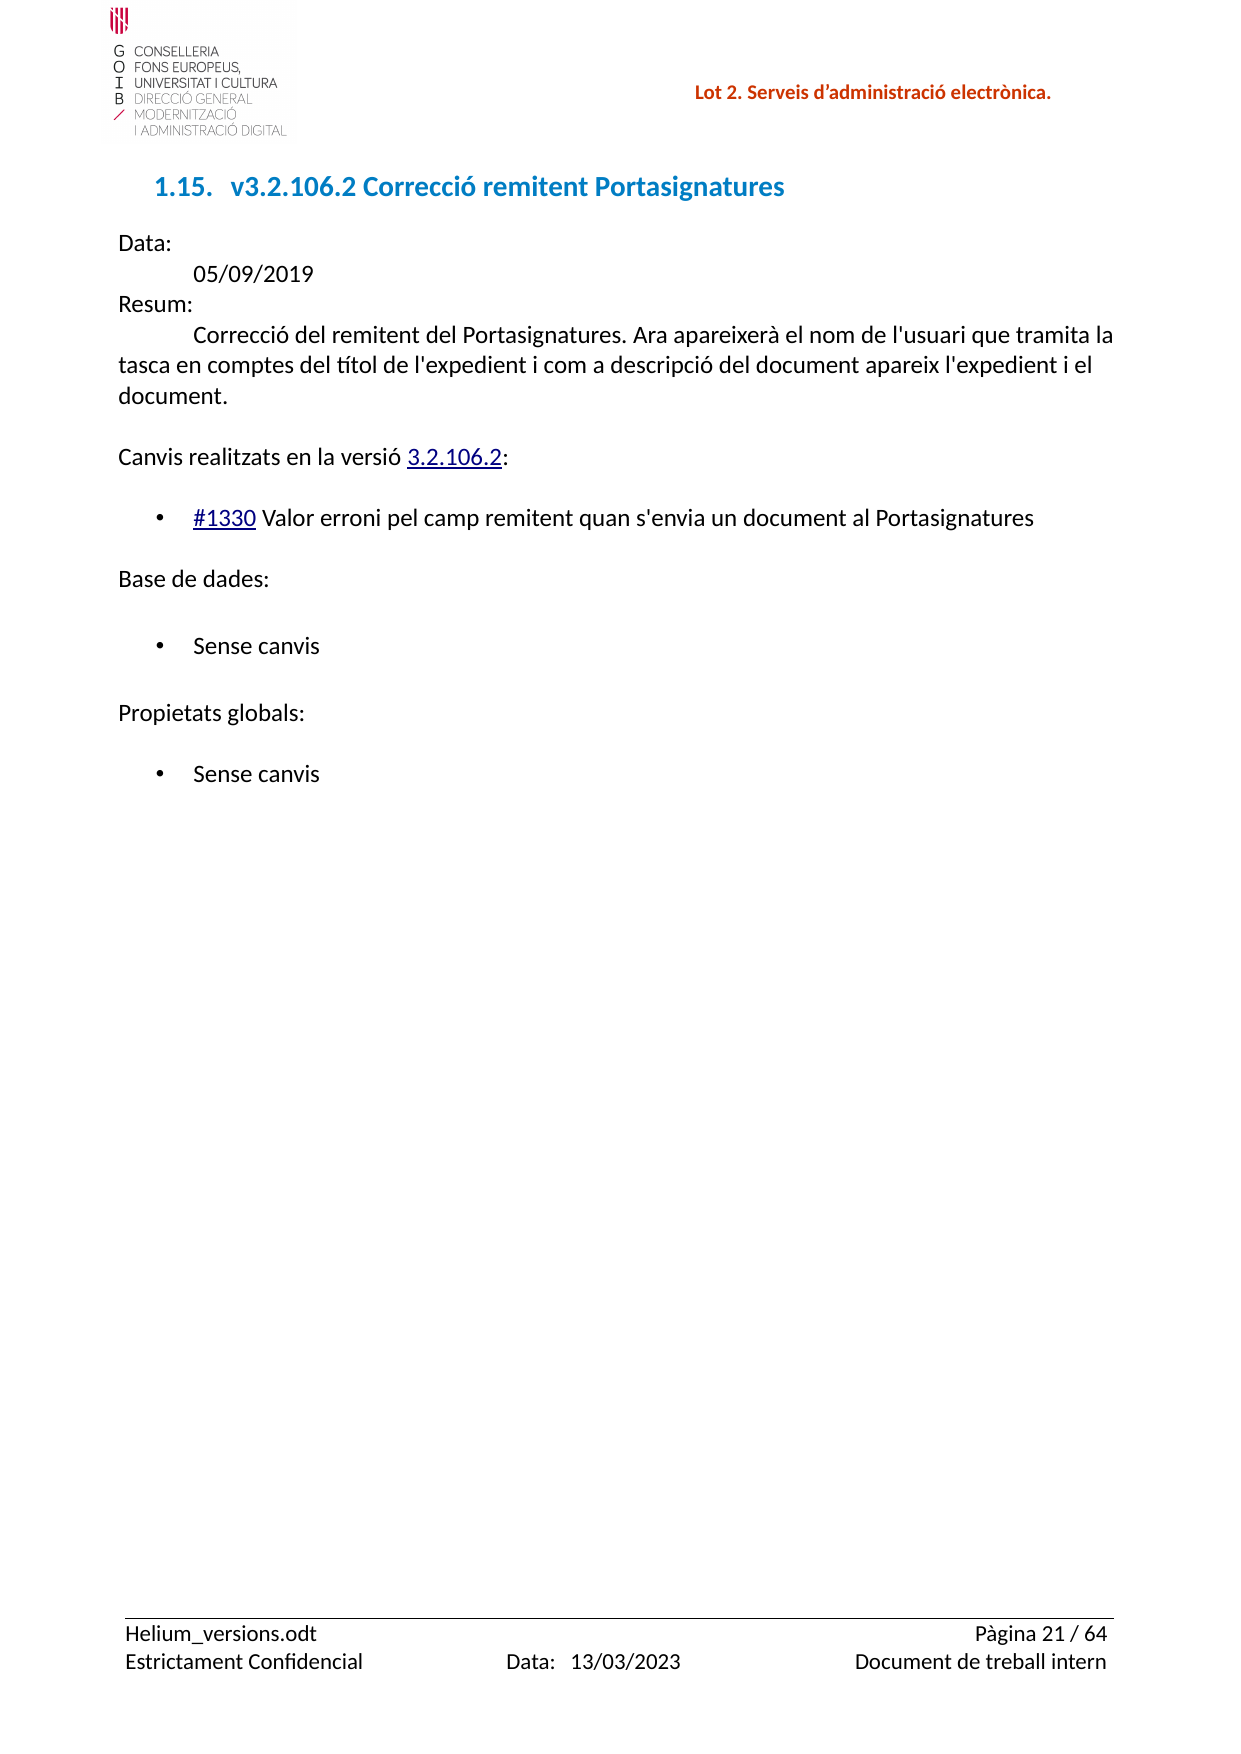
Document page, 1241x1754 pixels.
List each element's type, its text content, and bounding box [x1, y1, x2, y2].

picture [100, 0, 297, 144]
text Resum: [118, 289, 1122, 319]
list #1330 Valor erroni pel camp remitent quan s'envia un document al Portasignatures [156, 502, 1122, 533]
text Canvis realitzats en la versió 3.2.106.2: [118, 441, 1122, 472]
text 05/09/2019 [118, 258, 1122, 289]
subtitle v3.2.106.2 Correcció remitent Portasignatures [153, 168, 1122, 204]
text Propietats globals: [118, 697, 1122, 728]
text Base de dades: [118, 563, 1122, 594]
text Correcció del remitent del Portasignatures. Ara apareixerà el nom de l'usuari que tramita la tasca en comptes del títol de l'expedient i com a descripció del document apareix l'expedient i el document. [118, 319, 1122, 411]
list Sense canvis [156, 630, 1122, 661]
text Data: [118, 228, 1122, 258]
list Sense canvis [156, 758, 1122, 789]
